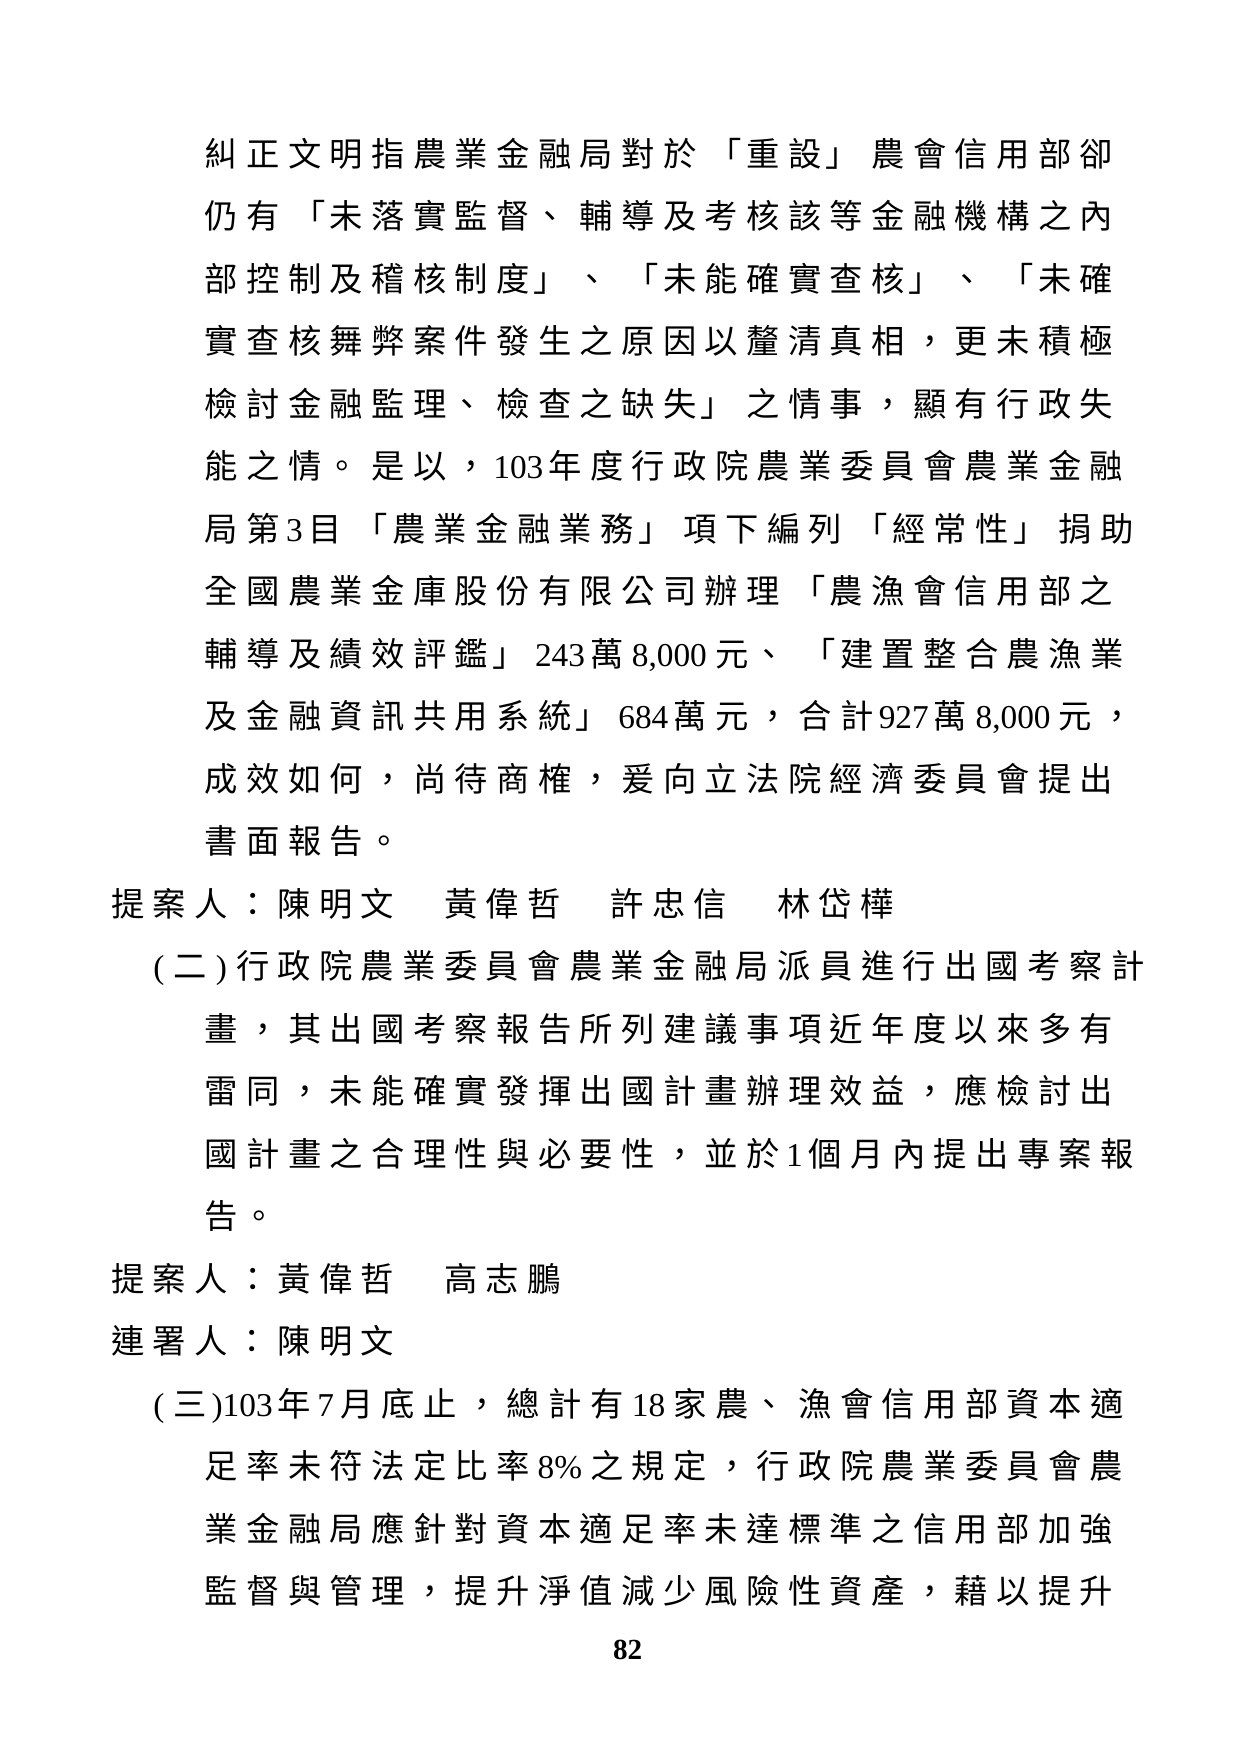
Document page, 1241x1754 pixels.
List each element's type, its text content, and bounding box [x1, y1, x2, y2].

text 糾正文明指農業金融局對於「重設」農會信用部卻仍有「未落實監督、輔導及考核該等金融機構之內部控制及稽核制度」、「未能確實查核」、「未確實查核舞弊案件發生之原因以釐清真相，更未積極檢討金融監理、檢查之缺失」之情事，顯有行政失能之情。是以，103年度行政院農業委員會農業金融局第3目「農業金融業務」項下編列「經常性」捐助全國農業金庫股份有限公司辦理「農漁會信用部之輔導及績效評鑑」243萬8,000元、「建置整合農漁業及金融資訊共用系統」684萬元，合計927萬8,000元，成效如何，尚待商榷，爰向立法院經濟委員會提出書面報告。 [141, 110, 1148, 860]
text (三)103年7月底止，總計有18家農、漁會信用部資本適足率未符法定比率8%之規定，行政院農業委員會農業金融局應針對資本適足率未達標準之信用部加強監督與管理，提升淨值減少風險性資產，藉以提升 [141, 1360, 1148, 1610]
text 提案人：陳明文 黃偉哲 許忠信 林岱樺 [107, 860, 1044, 923]
text 提案人：黃偉哲 高志鵬 [107, 1235, 1044, 1298]
text (二)行政院農業委員會農業金融局派員進行出國考察計畫，其出國考察報告所列建議事項近年度以來多有雷同，未能確實發揮出國計畫辦理效益，應檢討出國計畫之合理性與必要性，並於1個月內提出專案報告。 [141, 923, 1148, 1235]
text 連署人：陳明文 [107, 1298, 1044, 1360]
